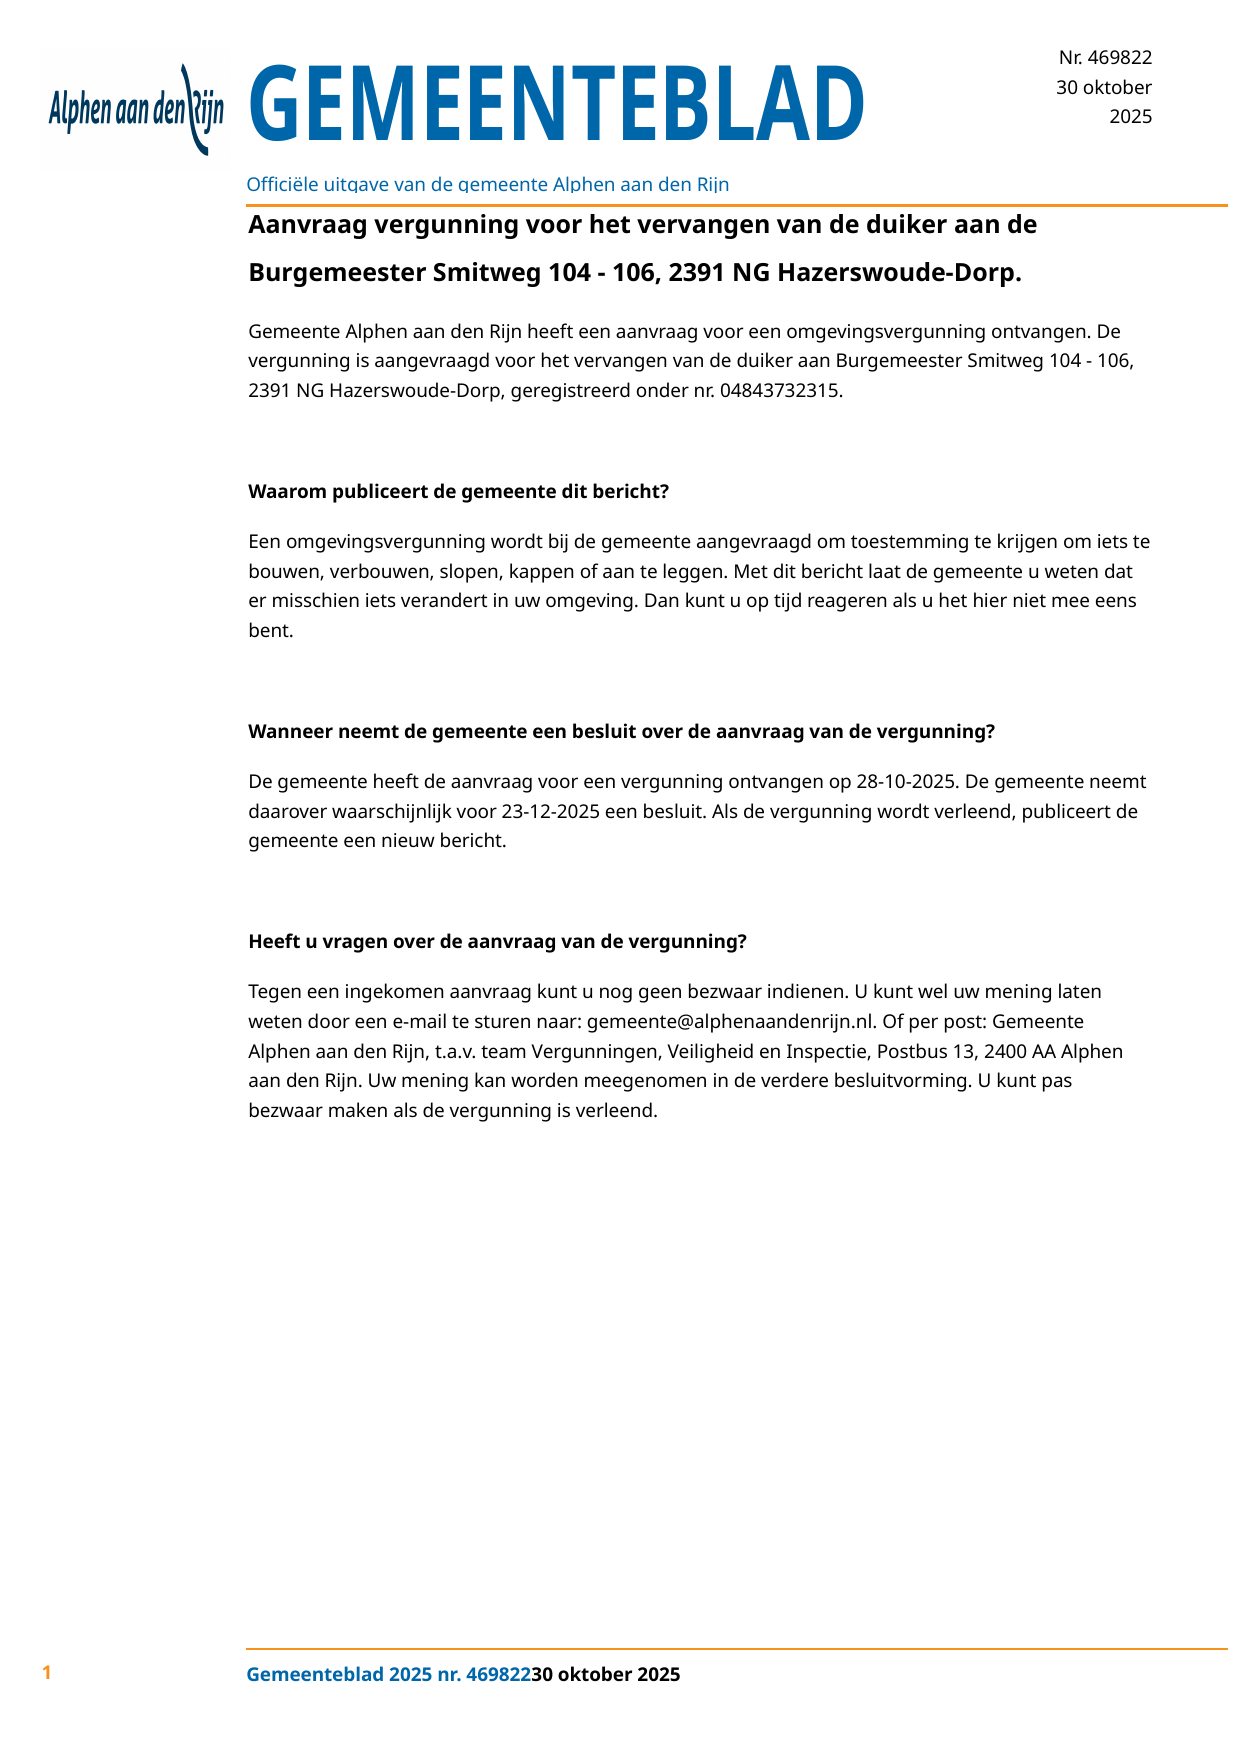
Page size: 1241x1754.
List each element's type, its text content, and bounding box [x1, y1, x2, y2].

text Heeft u vragen over de aanvraag van de vergunning? [248, 928, 1152, 954]
text Aanvraag vergunning voor het vervangen van de duiker aan de Burgemeester Smitweg 104 - 106, 2391 NG Hazerswoude-Dorp. [248, 207, 1152, 288]
text Wanneer neemt de gemeente een besluit over de aanvraag van de vergunning? [248, 718, 1152, 744]
text Gemeente Alphen aan den Rijn heeft een aanvraag voor een omgevingsvergunning ontvangen. De vergunning is aangevraagd voor het vervangen van de duiker aan Burgemeester Smitweg 104 - 106, 2391 NG Hazerswoude-Dorp, geregistreerd onder nr. 04843732315. [248, 318, 1152, 403]
text Een omgevingsvergunning wordt bij de gemeente aangevraagd om toestemming te krijgen om iets te bouwen, verbouwen, slopen, kappen of aan te leggen. Met dit bericht laat de gemeente u weten dat er misschien iets verandert in uw omgeving. Dan kunt u op tijd reageren als u het hier niet mee eens bent. [248, 528, 1152, 643]
text De gemeente heeft de aanvraag voor een vergunning ontvangen op 28-10-2025. De gemeente neemt daarover waarschijnlijk voor 23-12-2025 een besluit. Als de vergunning wordt verleend, publiceert de gemeente een nieuw bericht. [248, 768, 1152, 853]
picture [41, 47, 231, 172]
text Tegen een ingekomen aanvraag kunt u nog geen bezwaar indienen. U kunt wel uw mening laten weten door een e-mail te sturen naar: gemeente@alphenaandenrijn.nl. Of per post: Gemeente Alphen aan den Rijn, t.a.v. team Vergunningen, Veiligheid en Inspectie, Postbus 13, 2400 AA Alphen aan den Rijn. Uw mening kan worden meegenomen in de verdere besluitvorming. U kunt pas bezwaar maken als de vergunning is verleend. [248, 979, 1152, 1123]
text Waarom publiceert de gemeente dit bericht? [248, 478, 1152, 504]
